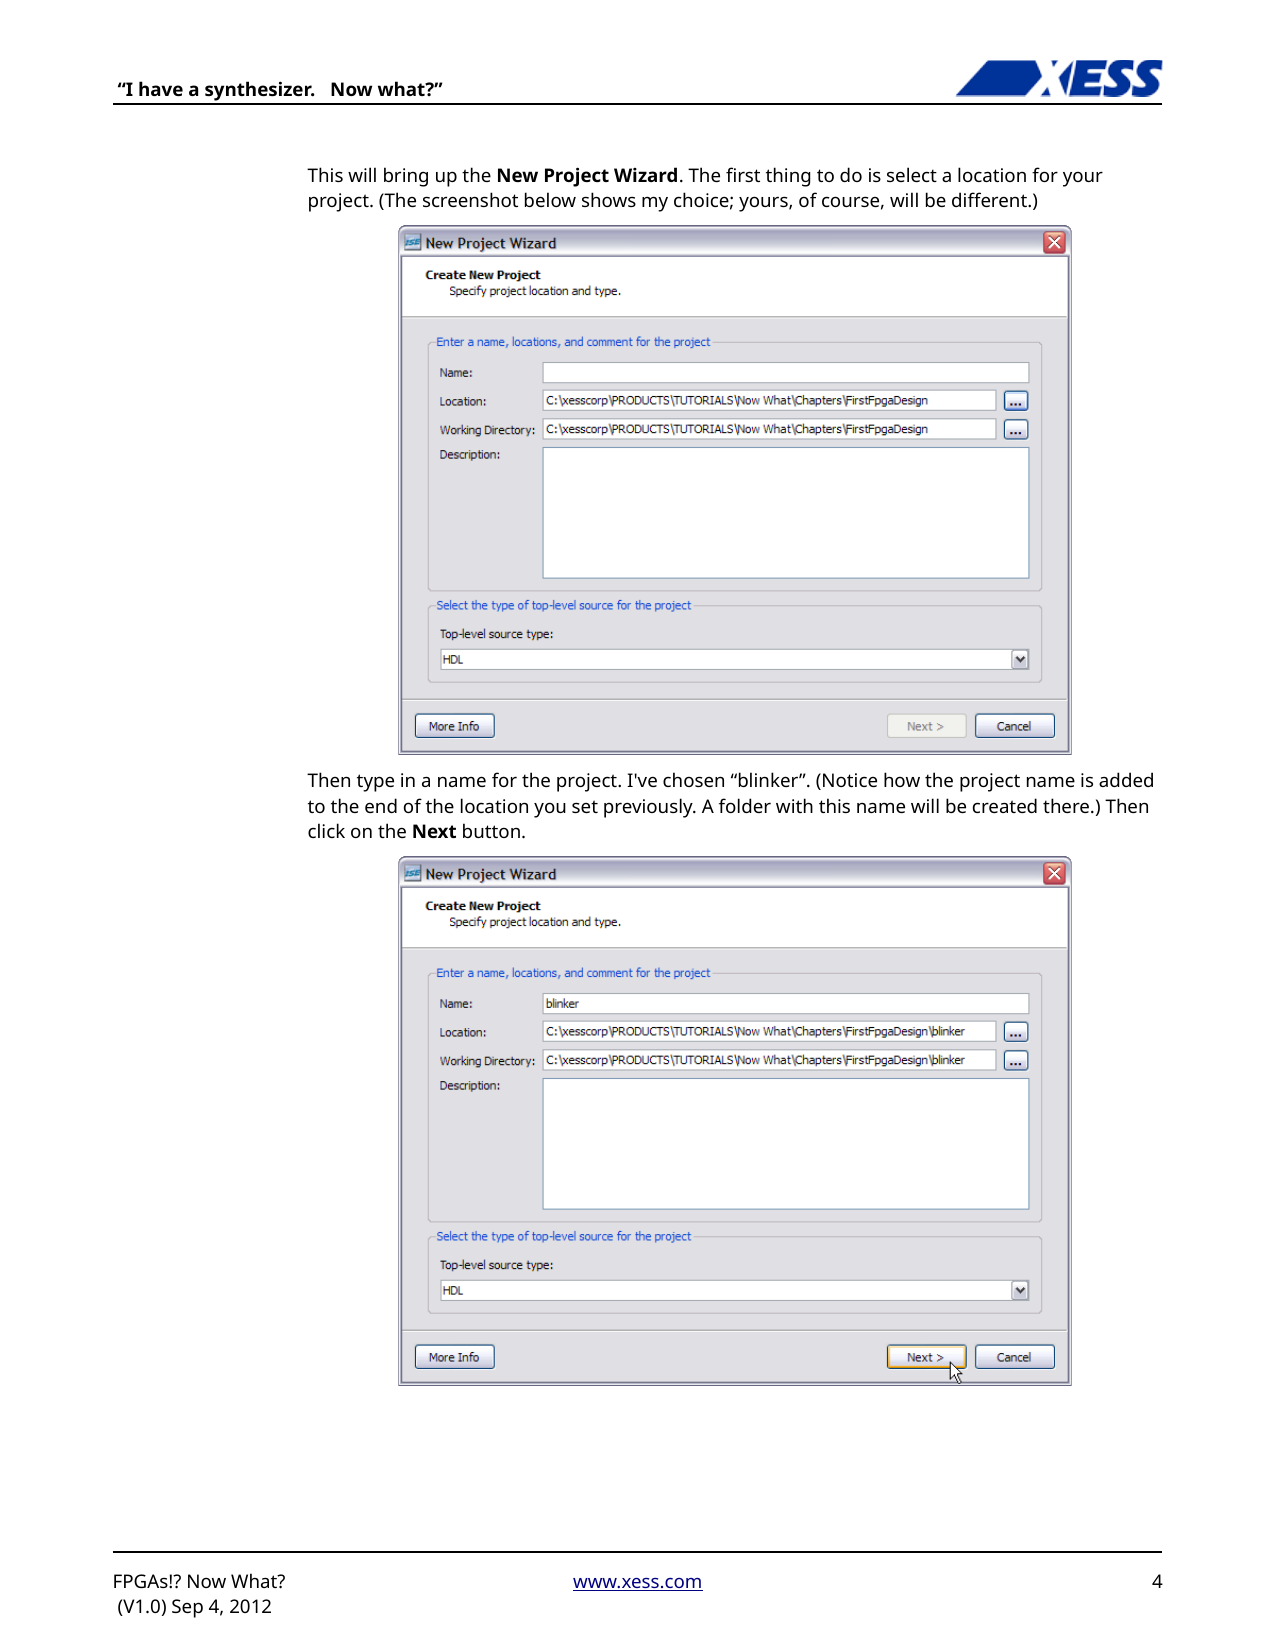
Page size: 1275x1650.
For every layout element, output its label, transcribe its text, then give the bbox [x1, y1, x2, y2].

picture [398, 856, 1072, 1386]
text This will bring up the New Project Wizard. The first thing to do is select a location for your project. (The screenshot below shows my choice; yours, of course, will be different.) [307, 162, 1162, 213]
text Then type in a name for the project. I've chosen “blinker”. (Notice how the project name is added to the end of the location you set previously. A folder with this name will be created there.) Then click on the Next button. [307, 767, 1162, 844]
picture [955, 60, 1163, 97]
picture [398, 225, 1072, 755]
